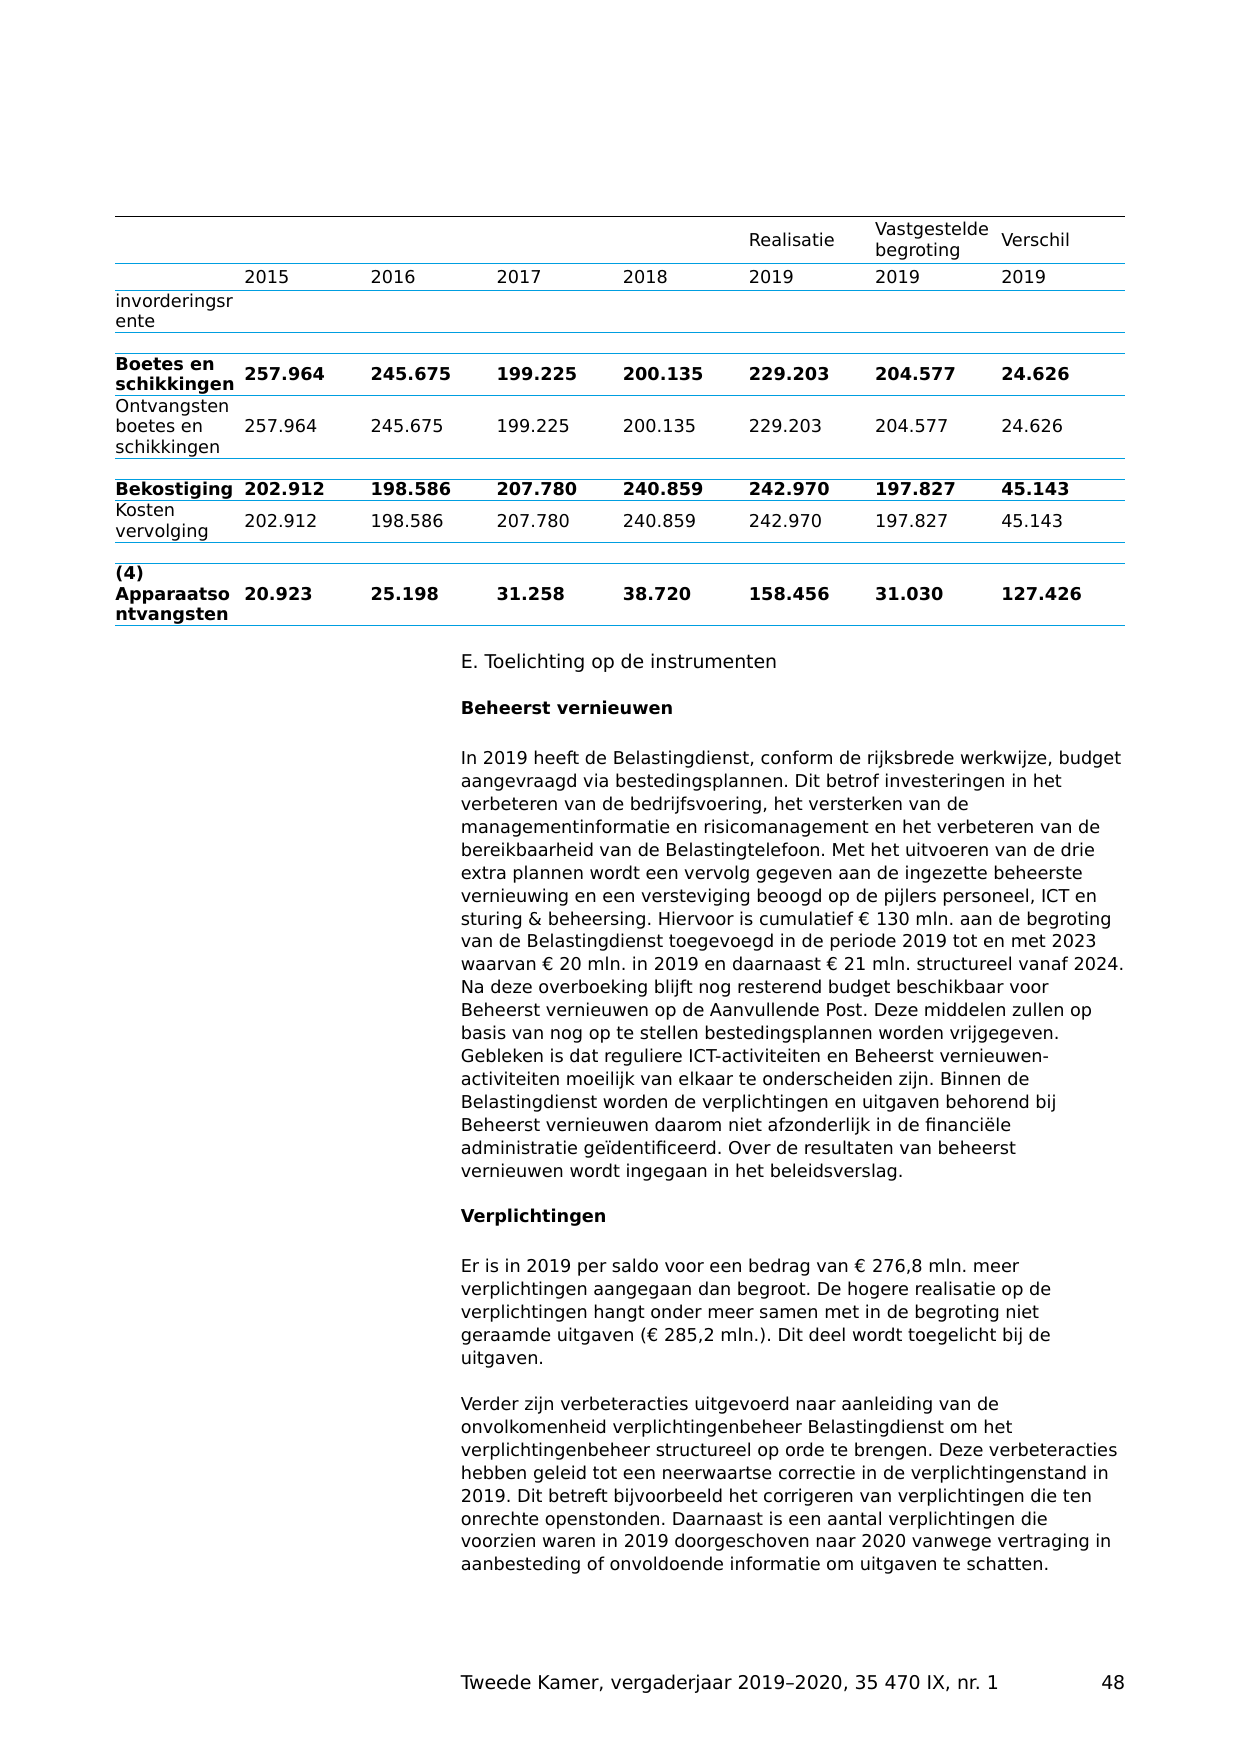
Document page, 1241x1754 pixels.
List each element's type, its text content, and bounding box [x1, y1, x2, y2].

table_cell [115, 543, 241, 563]
table_cell 45.143 [998, 501, 1125, 541]
table_cell [241, 543, 367, 563]
table_cell 207.780 [494, 501, 620, 541]
table_cell 199.225 [494, 396, 620, 457]
table_cell 257.964 [241, 396, 367, 457]
table_cell 242.970 [746, 501, 872, 541]
table_cell [998, 291, 1125, 332]
table_cell Vastgestelde begroting [872, 217, 998, 263]
table_cell [368, 333, 493, 353]
table_cell 2017 [494, 264, 620, 290]
table_cell 2016 [368, 264, 493, 290]
table_cell 229.203 [746, 396, 872, 457]
table_cell [115, 217, 241, 263]
table_cell [620, 333, 746, 353]
table_cell 199.225 [494, 354, 620, 395]
table_cell 245.675 [368, 354, 493, 395]
table_cell 197.827 [872, 480, 998, 500]
table_cell 158.456 [746, 564, 872, 625]
table_cell [241, 333, 367, 353]
table_cell Realisatie [746, 217, 872, 263]
table_cell [620, 543, 746, 563]
table_cell 2019 [998, 264, 1125, 290]
table_cell 197.827 [872, 501, 998, 541]
table_cell 200.135 [620, 396, 746, 457]
text Er is in 2019 per saldo voor een bedrag van € 276,8 mln. meer verplichtingen aangegaan dan begroot. De hogere realisatie op de verplichtingen hangt onder meer samen met in de begroting niet geraamde uitgaven (€ 285,2 mln.). Dit deel wordt toegelicht bij de uitgaven. [461, 1254, 1125, 1369]
table_cell [368, 459, 493, 478]
table_cell [872, 543, 998, 563]
table_cell 31.258 [494, 564, 620, 625]
table_cell Bekostiging [115, 480, 241, 500]
table_cell 257.964 [241, 354, 367, 395]
table_cell 207.780 [494, 480, 620, 500]
table_cell [998, 543, 1125, 563]
table_cell 242.970 [746, 480, 872, 500]
table_cell 202.912 [241, 480, 367, 500]
text In 2019 heeft de Belastingdienst, conform de rijksbrede werkwijze, budget aangevraagd via bestedingsplannen. Dit betrof investeringen in het verbeteren van de bedrijfsvoering, het versterken van de managementinformatie en risicomanagement en het verbeteren van de bereikbaarheid van de Belastingtelefoon. Met het uitvoeren van de drie extra plannen wordt een vervolg gegeven aan de ingezette beheerste vernieuwing en een versteviging beoogd op de pijlers personeel, ICT en sturing & beheersing. Hiervoor is cumulatief € 130 mln. aan de begroting van de Belastingdienst toegevoegd in de periode 2019 tot en met 2023 waarvan € 20 mln. in 2019 en daarnaast € 21 mln. structureel vanaf 2024. Na deze overboeking blijft nog resterend budget beschikbaar voor Beheerst vernieuwen op de Aanvullende Post. Deze middelen zullen op basis van nog op te stellen bestedingsplannen worden vrijgegeven. Gebleken is dat reguliere ICT-activiteiten en Beheerst vernieuwen-activiteiten moeilijk van elkaar te onderscheiden zijn. Binnen de Belastingdienst worden de verplichtingen en uitgaven behorend bij Beheerst vernieuwen daarom niet afzonderlijk in de financiële administratie geïdentificeerd. Over de resultaten van beheerst vernieuwen wordt ingegaan in het beleidsverslag. [461, 746, 1125, 1182]
text Beheerst vernieuwen [461, 696, 1125, 719]
text Verplichtingen [461, 1204, 1125, 1227]
table_cell 2019 [746, 264, 872, 290]
table_header Tabel 8 Budgettaire gevolgen van beleidsartikel 1 Belastingen (bedragen x € 1.000) [115, 191, 1125, 216]
table_cell [494, 459, 620, 478]
table_cell 20.923 [241, 564, 367, 625]
table_cell [115, 333, 241, 353]
table_cell 245.675 [368, 396, 493, 457]
table_cell 25.198 [368, 564, 493, 625]
table_cell [746, 543, 872, 563]
table_cell [494, 333, 620, 353]
table_cell [368, 543, 493, 563]
table_cell 127.426 [998, 564, 1125, 625]
table_cell [368, 217, 493, 263]
table_cell [241, 459, 367, 478]
table_cell [494, 291, 620, 332]
table_cell [115, 459, 241, 478]
table_cell [746, 333, 872, 353]
table_cell (4) Apparaatsontvangsten [115, 564, 241, 625]
table_cell [620, 217, 746, 263]
table_cell 204.577 [872, 396, 998, 457]
table_cell 198.586 [368, 501, 493, 541]
table_cell [872, 333, 998, 353]
table_cell [998, 459, 1125, 478]
table_cell Kosten vervolging [115, 501, 241, 541]
table_cell Verschil [998, 217, 1125, 263]
table_cell [746, 291, 872, 332]
table_cell [368, 291, 493, 332]
table_cell Ontvangsten boetes en schikkingen [115, 396, 241, 457]
table_cell [494, 217, 620, 263]
table_cell [241, 217, 367, 263]
table_cell [746, 459, 872, 478]
table_cell [872, 459, 998, 478]
table_cell [872, 291, 998, 332]
table_cell 204.577 [872, 354, 998, 395]
table_cell [115, 264, 241, 290]
table_cell [620, 291, 746, 332]
table_cell 198.586 [368, 480, 493, 500]
table_cell [494, 543, 620, 563]
table_cell [241, 291, 367, 332]
table_cell [620, 459, 746, 478]
table_cell 240.859 [620, 480, 746, 500]
table_cell 2019 [872, 264, 998, 290]
table_cell 202.912 [241, 501, 367, 541]
table_cell 31.030 [872, 564, 998, 625]
table_cell 2018 [620, 264, 746, 290]
table_cell invorderingsrente [115, 291, 241, 332]
table_cell 24.626 [998, 396, 1125, 457]
table_cell Boetes en schikkingen [115, 354, 241, 395]
table_cell 240.859 [620, 501, 746, 541]
title E. Toelichting op de instrumenten [461, 651, 1125, 672]
table_cell 200.135 [620, 354, 746, 395]
table_cell 229.203 [746, 354, 872, 395]
table_cell [998, 333, 1125, 353]
table_cell 2015 [241, 264, 367, 290]
table_cell 38.720 [620, 564, 746, 625]
table_cell 45.143 [998, 480, 1125, 500]
text Verder zijn verbeteracties uitgevoerd naar aanleiding van de onvolkomenheid verplichtingenbeheer Belastingdienst om het verplichtingenbeheer structureel op orde te brengen. Deze verbeteracties hebben geleid tot een neerwaartse correctie in de verplichtingenstand in 2019. Dit betreft bijvoorbeeld het corrigeren van verplichtingen die ten onrechte openstonden. Daarnaast is een aantal verplichtingen die voorzien waren in 2019 doorgeschoven naar 2020 vanwege vertraging in aanbesteding of onvoldoende informatie om uitgaven te schatten. [461, 1392, 1125, 1575]
table_cell 24.626 [998, 354, 1125, 395]
